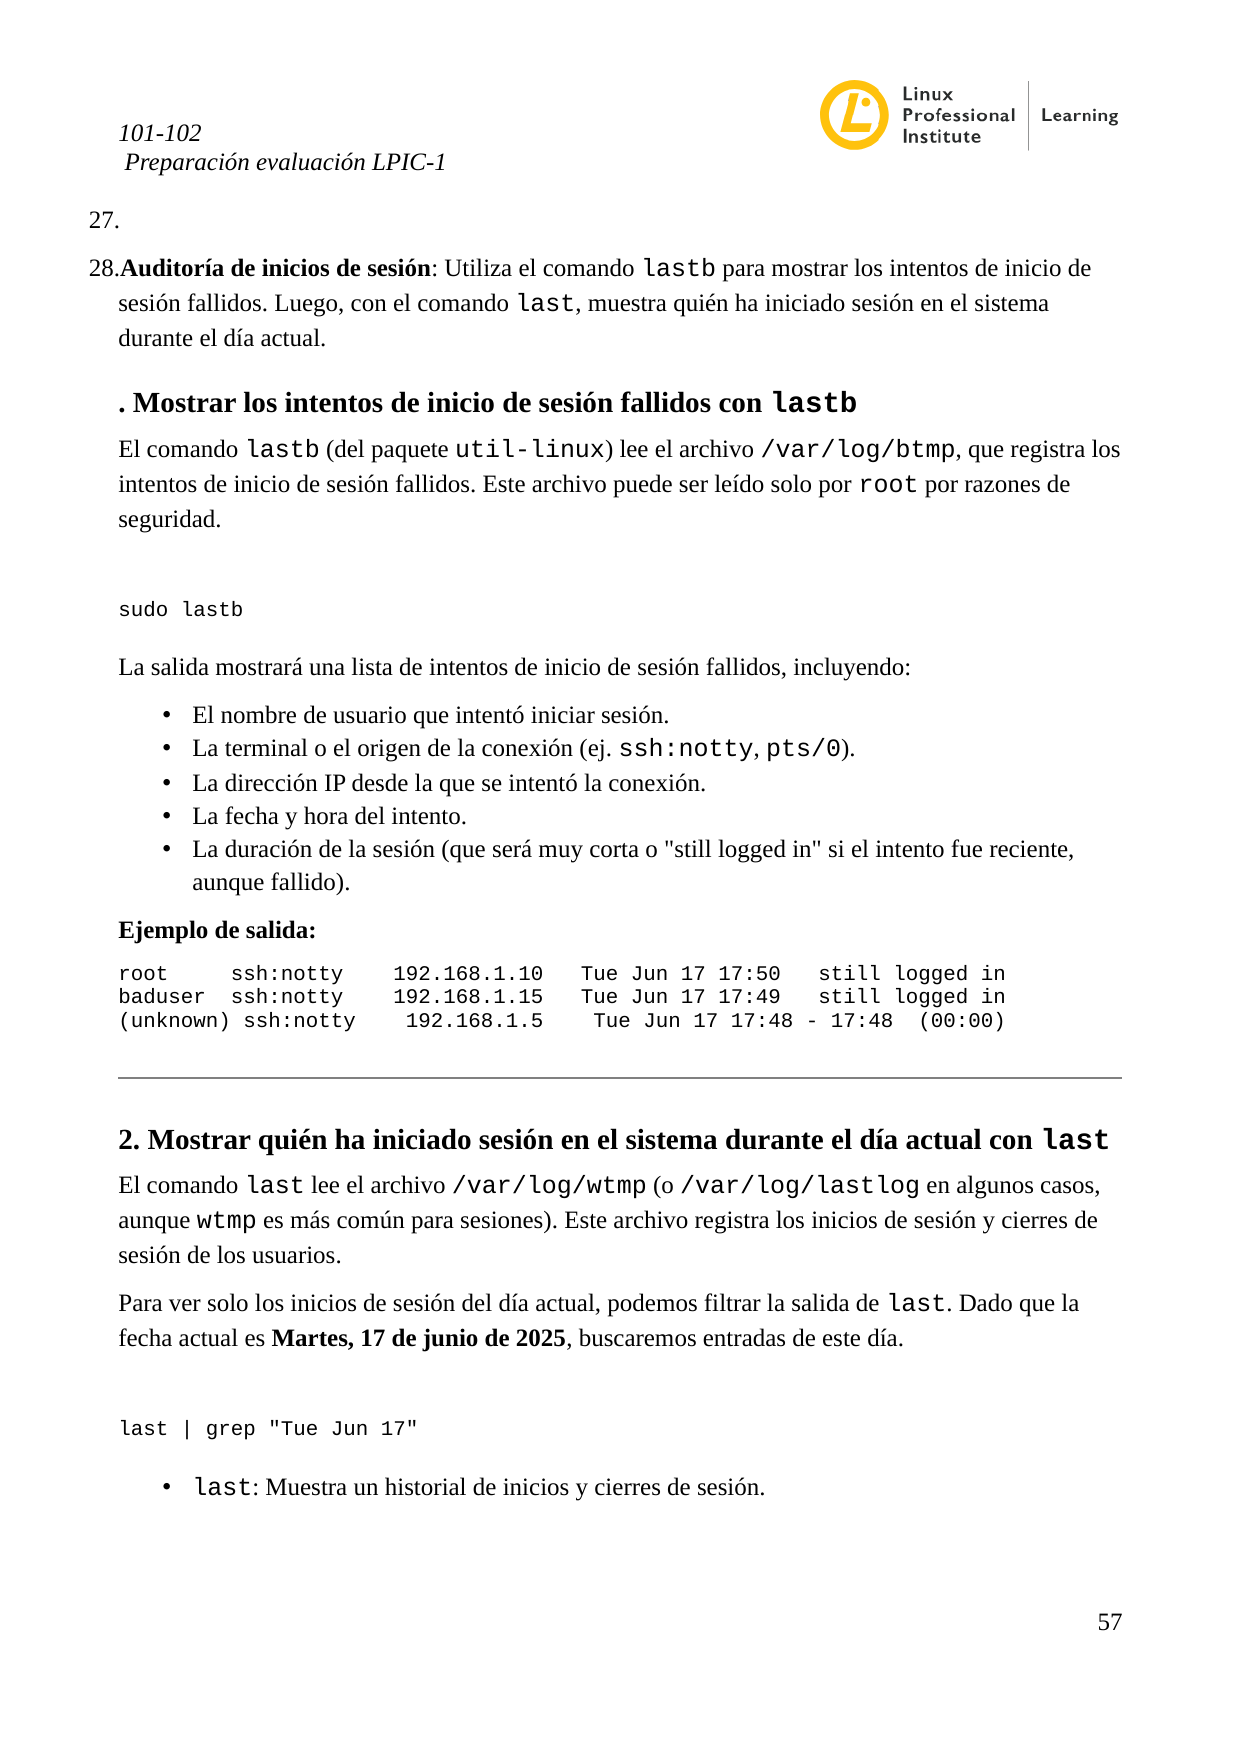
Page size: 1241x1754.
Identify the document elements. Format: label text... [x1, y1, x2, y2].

list La fecha y hora del intento. [162, 801, 1122, 830]
text baduser ssh:notty 192.168.1.15 Tue Jun 17 17:49 still logged in [118, 986, 1122, 1010]
list last: Muestra un historial de inicios y cierres de sesión. [162, 1472, 1122, 1502]
list El nombre de usuario que intentó iniciar sesión. [162, 700, 1122, 728]
list Auditoría de inicios de sesión: Utiliza el comando lastb para mostrar los intentos de inicio de sesión fallidos. Luego, con el comando last, muestra quién ha iniciado sesión en el sistema durante el día actual. [118, 253, 1122, 352]
text root ssh:notty 192.168.1.10 Tue Jun 17 17:50 still logged in [118, 962, 1122, 986]
subtitle 2. Mostrar quién ha iniciado sesión en el sistema durante el día actual con last [118, 1122, 1122, 1158]
text sudo lastb [118, 599, 1122, 623]
text La salida mostrará una lista de intentos de inicio de sesión fallidos, incluyendo: [118, 652, 1122, 681]
text (unknown) ssh:notty 192.168.1.5 Tue Jun 17 17:48 - 17:48 (00:00) [118, 1010, 1122, 1033]
text El comando lastb (del paquete util-linux) lee el archivo /var/log/btmp, que registra los intentos de inicio de sesión fallidos. Este archivo puede ser leído solo por root por razones de seguridad. [118, 434, 1122, 533]
text El comando last lee el archivo /var/log/wtmp (o /var/log/lastlog en algunos casos, aunque wtmp es más común para sesiones). Este archivo registra los inicios de sesión y cierres de sesión de los usuarios. [118, 1170, 1122, 1269]
list La dirección IP desde la que se intentó la conexión. [162, 768, 1122, 797]
picture [819, 79, 1119, 151]
list La duración de la sesión (que será muy corta o "still logged in" si el intento fue reciente, aunque fallido). [162, 834, 1122, 896]
list La terminal o el origen de la conexión (ej. ssh:notty, pts/0). [162, 733, 1122, 764]
text Ejemplo de salida: [118, 915, 1122, 944]
text Para ver solo los inicios de sesión del día actual, podemos filtrar la salida de last. Dado que la fecha actual es Martes, 17 de junio de 2025, buscaremos entradas de este día. [118, 1288, 1122, 1352]
subtitle . Mostrar los intentos de inicio de sesión fallidos con lastb [118, 385, 1122, 421]
text last | grep "Tue Jun 17" [118, 1418, 1122, 1442]
